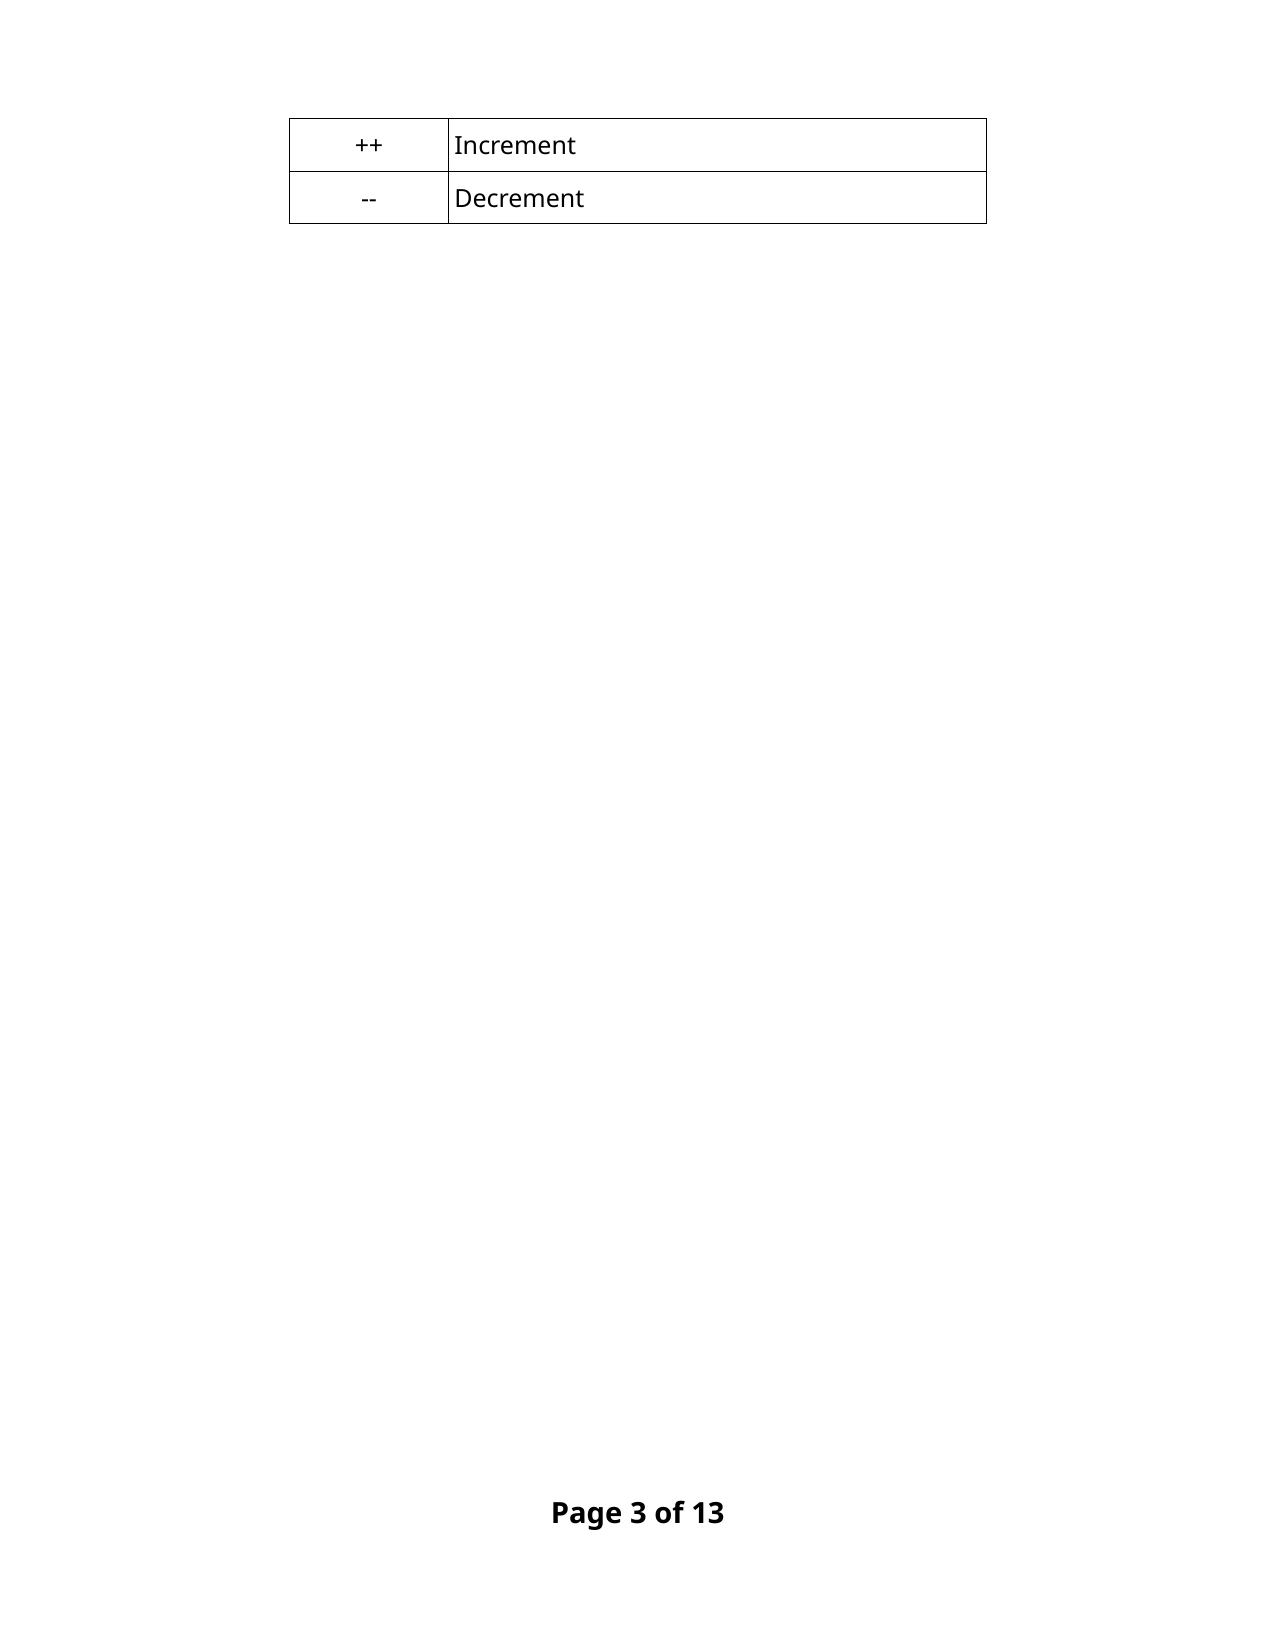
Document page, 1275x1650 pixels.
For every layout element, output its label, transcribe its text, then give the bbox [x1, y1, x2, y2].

table_cell -- [290, 172, 448, 223]
table_cell ++ [290, 119, 448, 171]
table_cell Decrement [449, 172, 986, 223]
table_cell Increment [449, 119, 986, 171]
